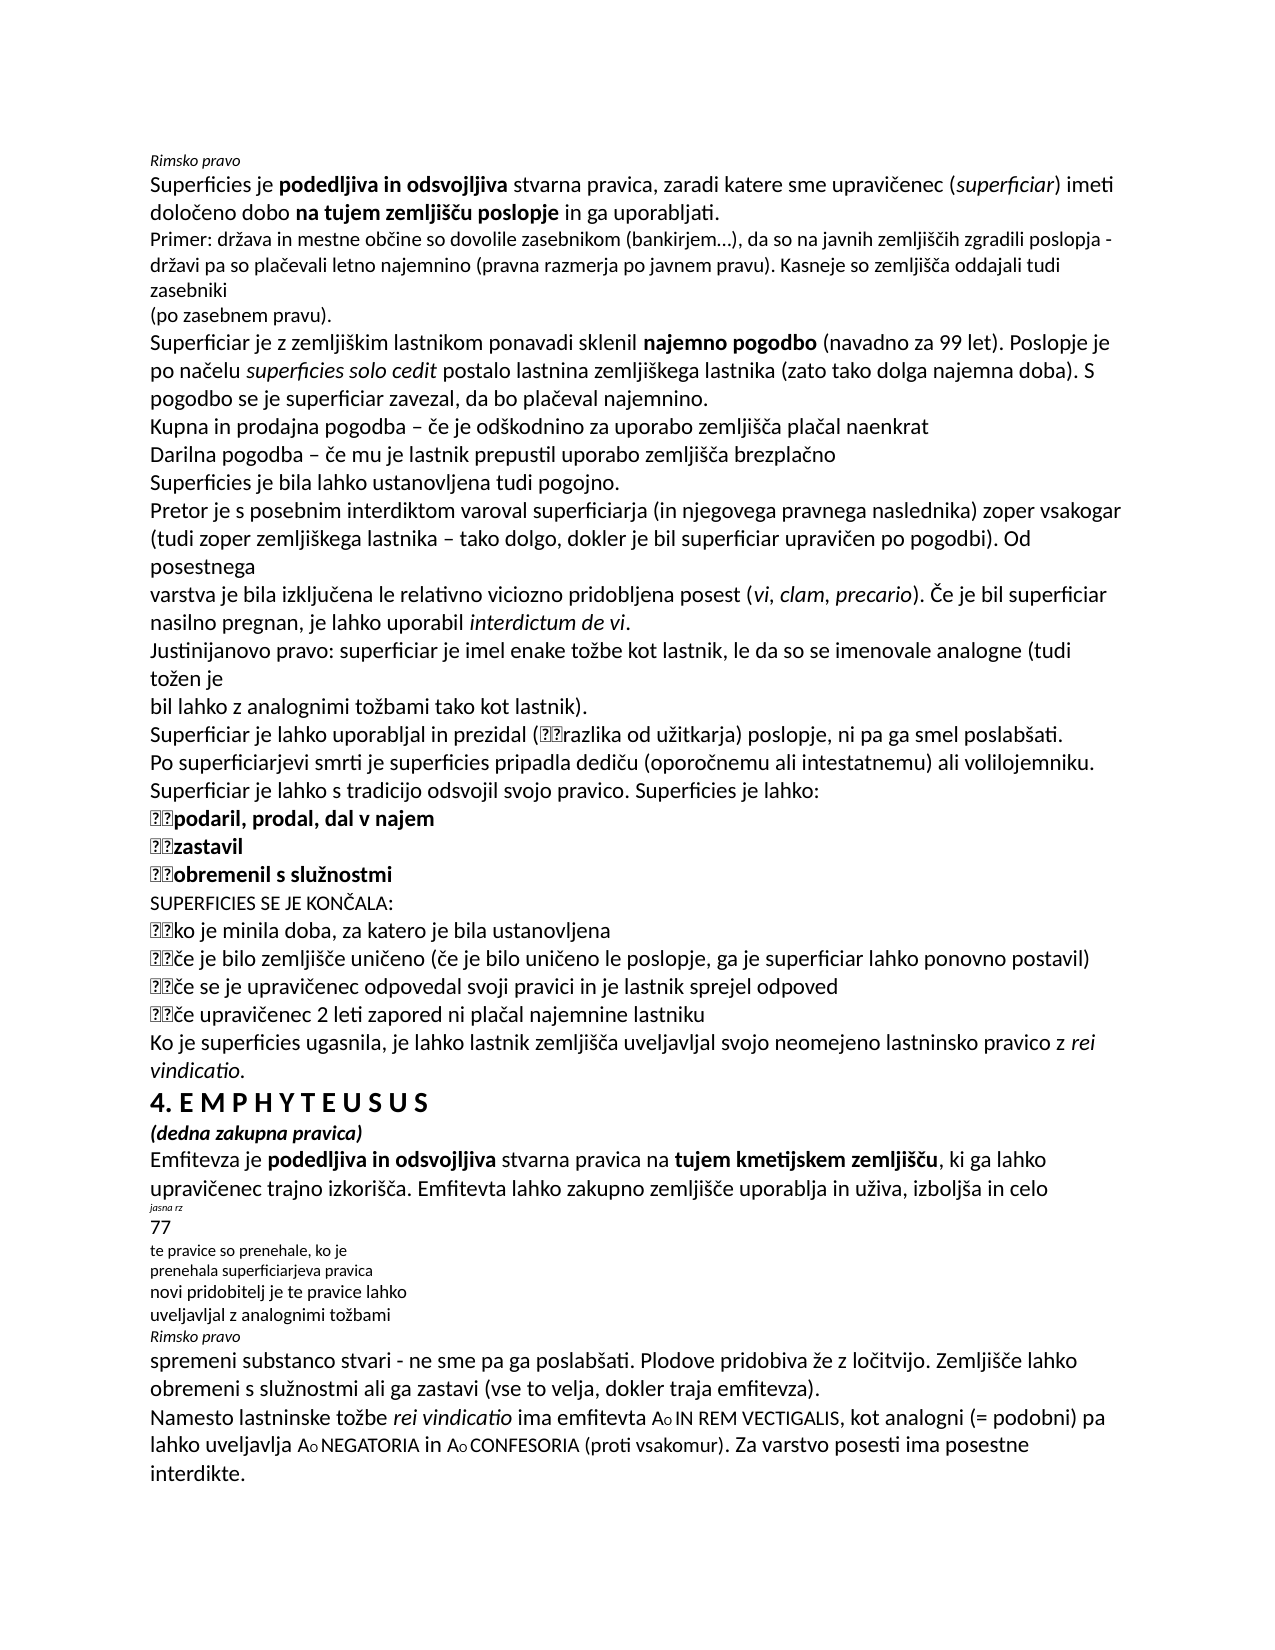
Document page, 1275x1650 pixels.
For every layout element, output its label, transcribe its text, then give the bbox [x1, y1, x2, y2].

text državi pa so plačevali letno najemnino (pravna razmerja po javnem pravu). Kasneje so zemljišča oddajali tudi zasebniki [150, 252, 1125, 303]
text Rimsko pravo [150, 150, 1125, 170]
text določeno dobo na tujem zemljišču poslopje in ga uporabljati. [150, 198, 1125, 226]
text če se je upravičenec odpovedal svoji pravici in je lastnik sprejel odpoved [150, 972, 1125, 1001]
text če upravičenec 2 leti zapored ni plačal najemnine lastniku [150, 1001, 1125, 1028]
text Pretor je s posebnim interdiktom varoval superficiarja (in njegovega pravnega naslednika) zoper vsakogar [150, 496, 1125, 524]
text po načelu superficies solo cedit postalo lastnina zemljiškega lastnika (zato tako dolga najemna doba). S [150, 356, 1125, 384]
text Ko je superficies ugasnila, je lahko lastnik zemljišča uveljavljal svojo neomejeno lastninsko pravico z rei [150, 1028, 1125, 1057]
text Superficiar je lahko s tradicijo odsvojil svojo pravico. Superficies je lahko: [150, 776, 1125, 804]
text Superficies je podedljiva in odsvojljiva stvarna pravica, zaradi katere sme upravičenec (superficiar) imeti [150, 170, 1125, 198]
text zastavil [150, 832, 1125, 860]
text Rimsko pravo [150, 1326, 1125, 1347]
text Superficiar je lahko uporabljal in prezidal (razlika od užitkarja) poslopje, ni pa ga smel poslabšati. [150, 720, 1125, 748]
text uveljavljal z analognimi tožbami [150, 1303, 1125, 1326]
text prenehala superficiarjeva pravica [150, 1260, 1125, 1280]
text vindicatio. [150, 1057, 1125, 1084]
text pogodbo se je superficiar zavezal, da bo plačeval najemnino. [150, 384, 1125, 412]
text Superficiar je z zemljiškim lastnikom ponavadi sklenil najemno pogodbo (navadno za 99 let). Poslopje je [150, 328, 1125, 356]
text Kupna in prodajna pogodba – če je odškodnino za uporabo zemljišča plačal naenkrat [150, 412, 1125, 440]
text če je bilo zemljišče uničeno (če je bilo uničeno le poslopje, ga je superficiar lahko ponovno postavil) [150, 944, 1125, 972]
text upravičenec trajno izkorišča. Emfitevta lahko zakupno zemljišče uporablja in uživa, izboljša in celo [150, 1174, 1125, 1202]
text Darilna pogodba – če mu je lastnik prepustil uporabo zemljišča brezplačno [150, 440, 1125, 468]
text (dedna zakupna pravica) [150, 1120, 1125, 1146]
text lahko uveljavlja AO NEGATORIA in AO CONFESORIA (proti vsakomur). Za varstvo posesti ima posestne [150, 1431, 1125, 1459]
text Namesto lastninske tožbe rei vindicatio ima emfitevta AO IN REM VECTIGALIS, kot analogni (= podobni) pa [150, 1403, 1125, 1431]
text SUPERFICIES SE JE KONČALA: [150, 888, 1125, 916]
text (po zasebnem pravu). [150, 303, 1125, 328]
text ko je minila doba, za katero je bila ustanovljena [150, 916, 1125, 944]
text spremeni substanco stvari - ne sme pa ga poslabšati. Plodove pridobiva že z ločitvijo. Zemljišče lahko [150, 1347, 1125, 1374]
text (tudi zoper zemljiškega lastnika – tako dolgo, dokler je bil superficiar upravičen po pogodbi). Od posestnega [150, 524, 1125, 580]
text Justinijanovo pravo: superficiar je imel enake tožbe kot lastnik, le da so se imenovale analogne (tudi tožen je [150, 636, 1125, 692]
text bil lahko z analognimi tožbami tako kot lastnik). [150, 692, 1125, 720]
text Primer: država in mestne občine so dovolile zasebnikom (bankirjem…), da so na javnih zemljiščih zgradili poslopja - [150, 226, 1125, 252]
text interdikte. [150, 1459, 1125, 1487]
text 77 [150, 1214, 1125, 1240]
text podaril, prodal, dal v najem [150, 804, 1125, 832]
text obremeni s služnostmi ali ga zastavi (vse to velja, dokler traja emfitevza). [150, 1374, 1125, 1403]
text nasilno pregnan, je lahko uporabil interdictum de vi. [150, 608, 1125, 636]
text novi pridobitelj je te pravice lahko [150, 1280, 1125, 1303]
text te pravice so prenehale, ko je [150, 1240, 1125, 1260]
text obremenil s služnostmi [150, 860, 1125, 888]
text jasna rz [150, 1202, 1125, 1214]
text varstva je bila izključena le relativno viciozno pridobljena posest (vi, clam, precario). Če je bil superficiar [150, 580, 1125, 608]
text Emfitevza je podedljiva in odsvojljiva stvarna pravica na tujem kmetijskem zemljišču, ki ga lahko [150, 1146, 1125, 1174]
text Superficies je bila lahko ustanovljena tudi pogojno. [150, 468, 1125, 496]
text 4. E M P H Y T E U S U S [150, 1084, 1125, 1120]
text Po superficiarjevi smrti je superficies pripadla dediču (oporočnemu ali intestatnemu) ali volilojemniku. [150, 748, 1125, 776]
